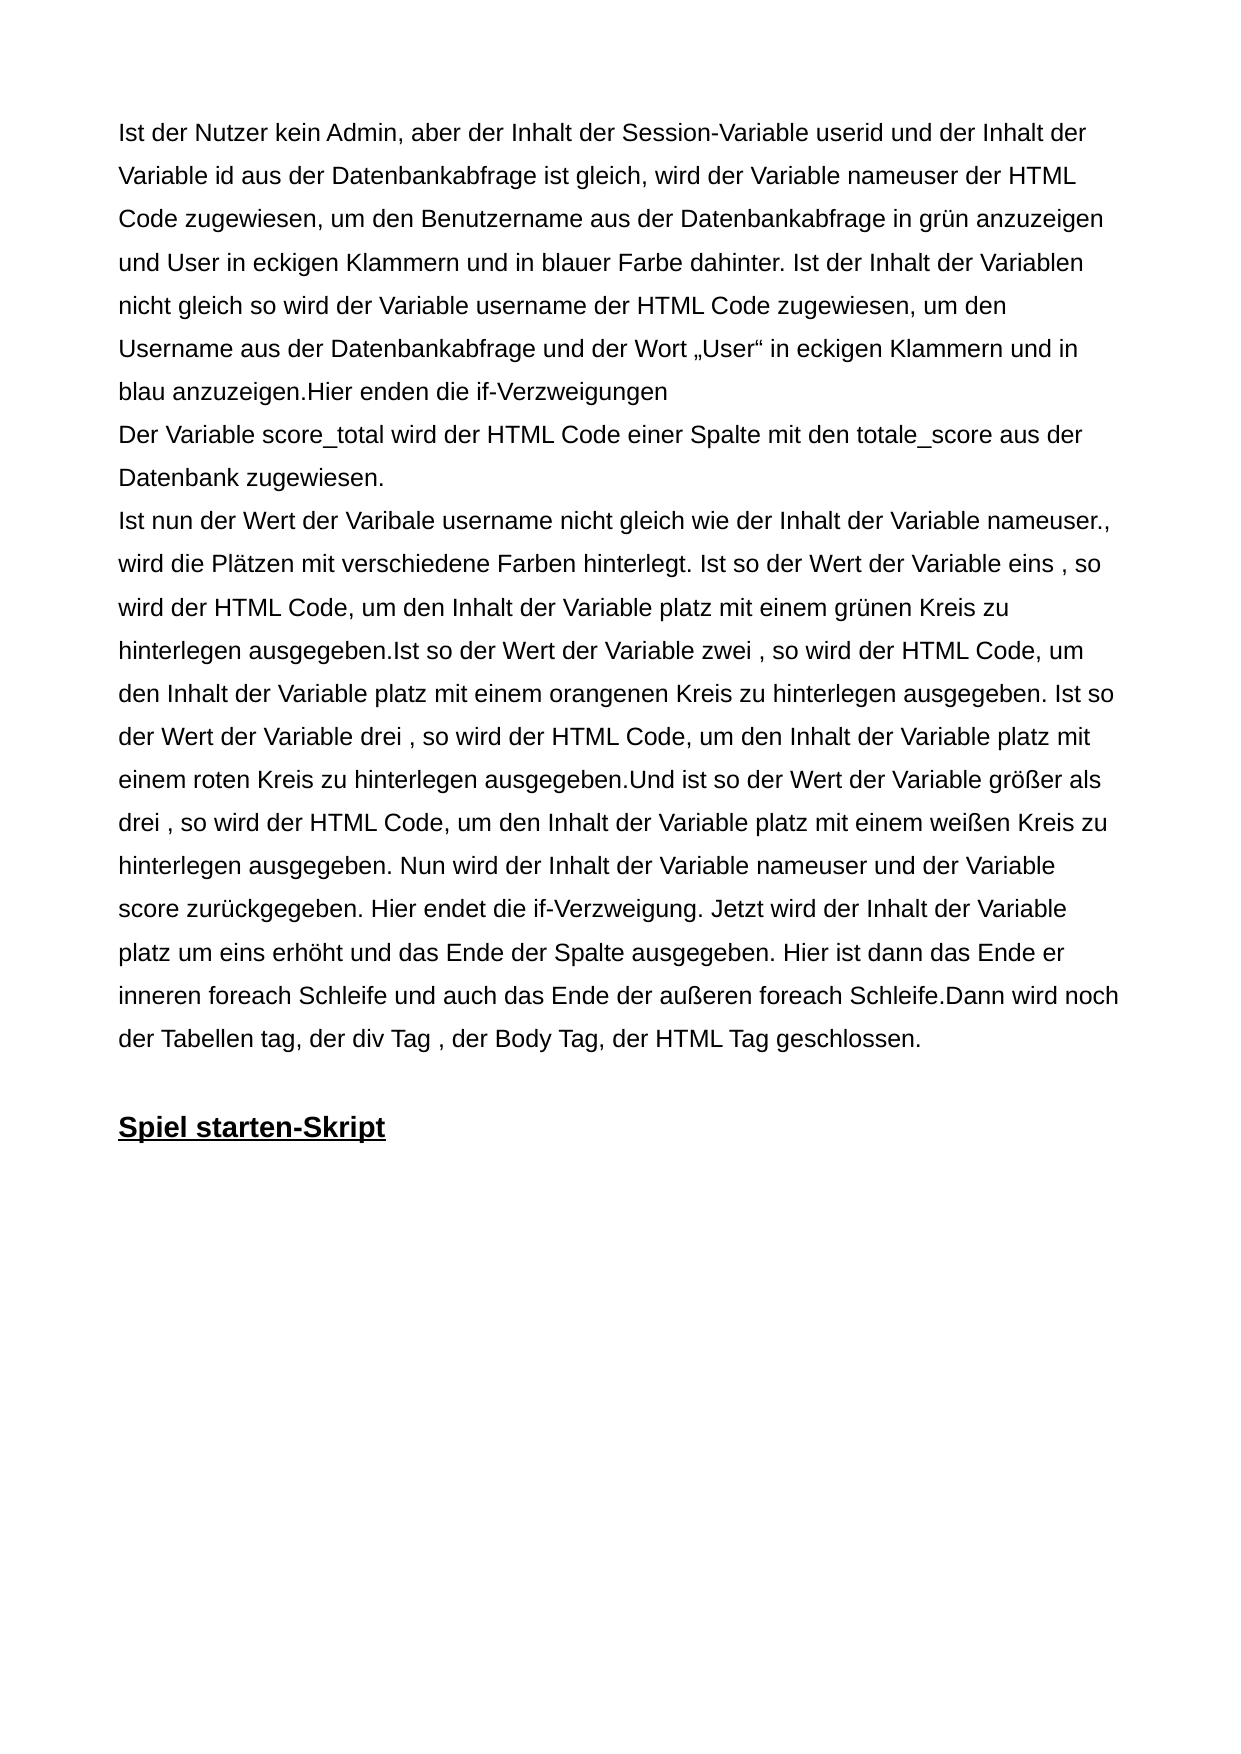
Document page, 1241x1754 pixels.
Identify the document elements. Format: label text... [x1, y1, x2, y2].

text Spiel starten-Skript [118, 1110, 1122, 1143]
text Der Variable score_total wird der HTML Code einer Spalte mit den totale_score aus der Datenbank zugewiesen. [118, 420, 1122, 492]
text Ist der Nutzer kein Admin, aber der Inhalt der Session-Variable userid und der Inhalt der Variable id aus der Datenbankabfrage ist gleich, wird der Variable nameuser der HTML Code zugewiesen, um den Benutzername aus der Datenbankabfrage in grün anzuzeigen und User in eckigen Klammern und in blauer Farbe dahinter. Ist der Inhalt der Variablen nicht gleich so wird der Variable username der HTML Code zugewiesen, um den Username aus der Datenbankabfrage und der Wort „User“ in eckigen Klammern und in blau anzuzeigen.Hier enden die if-Verzweigungen [118, 118, 1122, 406]
text Ist nun der Wert der Varibale username nicht gleich wie der Inhalt der Variable nameuser., wird die Plätzen mit verschiedene Farben hinterlegt. Ist so der Wert der Variable eins , so wird der HTML Code, um den Inhalt der Variable platz mit einem grünen Kreis zu hinterlegen ausgegeben.Ist so der Wert der Variable zwei , so wird der HTML Code, um den Inhalt der Variable platz mit einem orangenen Kreis zu hinterlegen ausgegeben. Ist so der Wert der Variable drei , so wird der HTML Code, um den Inhalt der Variable platz mit einem roten Kreis zu hinterlegen ausgegeben.Und ist so der Wert der Variable größer als drei , so wird der HTML Code, um den Inhalt der Variable platz mit einem weißen Kreis zu hinterlegen ausgegeben. Nun wird der Inhalt der Variable nameuser und der Variable score zurückgegeben. Hier endet die if-Verzweigung. Jetzt wird der Inhalt der Variable platz um eins erhöht und das Ende der Spalte ausgegeben. Hier ist dann das Ende er inneren foreach Schleife und auch das Ende der außeren foreach Schleife.Dann wird noch der Tabellen tag, der div Tag , der Body Tag, der HTML Tag geschlossen. [118, 506, 1122, 1052]
